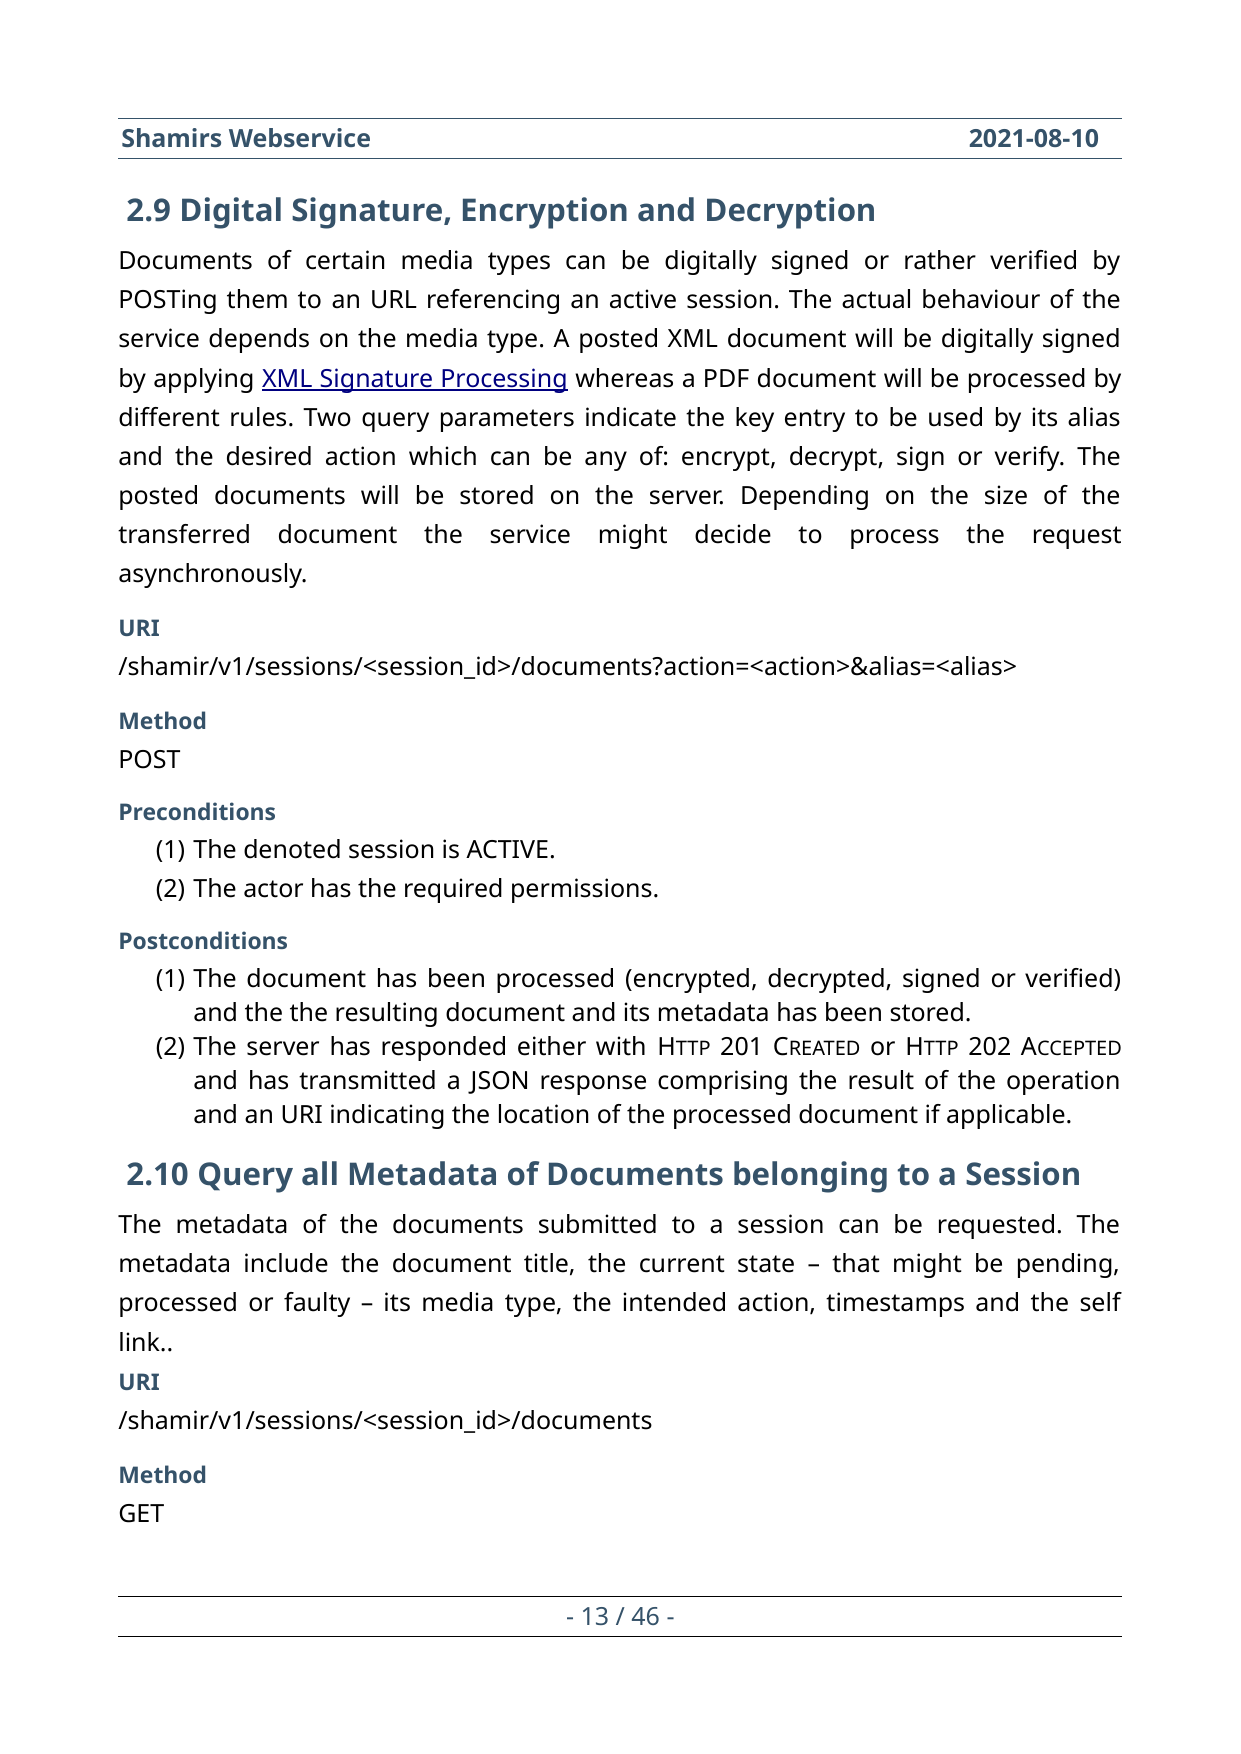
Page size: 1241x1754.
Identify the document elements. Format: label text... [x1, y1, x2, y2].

text Documents of certain media types can be digitally signed or rather verified by POSTing them to an URL referencing an active session. The actual behaviour of the service depends on the media type. A posted XML document will be digitally signed by applying XML Signature Processing whereas a PDF document will be processed by different rules. Two query parameters indicate the key entry to be used by its alias and the desired action which can be any of: encrypt, decrypt, sign or verify. The posted documents will be stored on the server. Depending on the size of the transferred document the service might decide to process the request asynchronously. [118, 243, 1122, 590]
text The metadata of the documents submitted to a session can be requested. The metadata include the document title, the current state – that might be pending, processed or faulty – its media type, the intended action, timestamps and the self link.. [118, 1207, 1122, 1358]
text Method [118, 1456, 1122, 1490]
subtitle Digital Signature, Encryption and Decryption [118, 188, 1122, 230]
text /shamir/v1/sessions/<session_id>/documents?action=<action>&alias=<alias> [118, 649, 1122, 683]
text GET [118, 1496, 1122, 1529]
text URI [118, 610, 1122, 644]
text Method [118, 703, 1122, 737]
list The actor has the required permissions. [156, 871, 1122, 905]
subtitle Query all Metadata of Documents belonging to a Session [118, 1152, 1122, 1194]
list The server has responded either with Http 201 Created or Http 202 Accepted and has transmitted a JSON response comprising the result of the operation and an URI indicating the location of the processed document if applicable. [156, 1029, 1122, 1131]
text POST [118, 742, 1122, 776]
text Preconditions [118, 796, 1122, 827]
text URI [118, 1363, 1122, 1397]
text /shamir/v1/sessions/<session_id>/documents [118, 1403, 1122, 1437]
list The denoted session is ACTIVE. [156, 832, 1122, 866]
text Postconditions [118, 924, 1122, 956]
list The document has been processed (encrypted, decrypted, signed or verified) and the the resulting document and its metadata has been stored. [156, 961, 1122, 1029]
